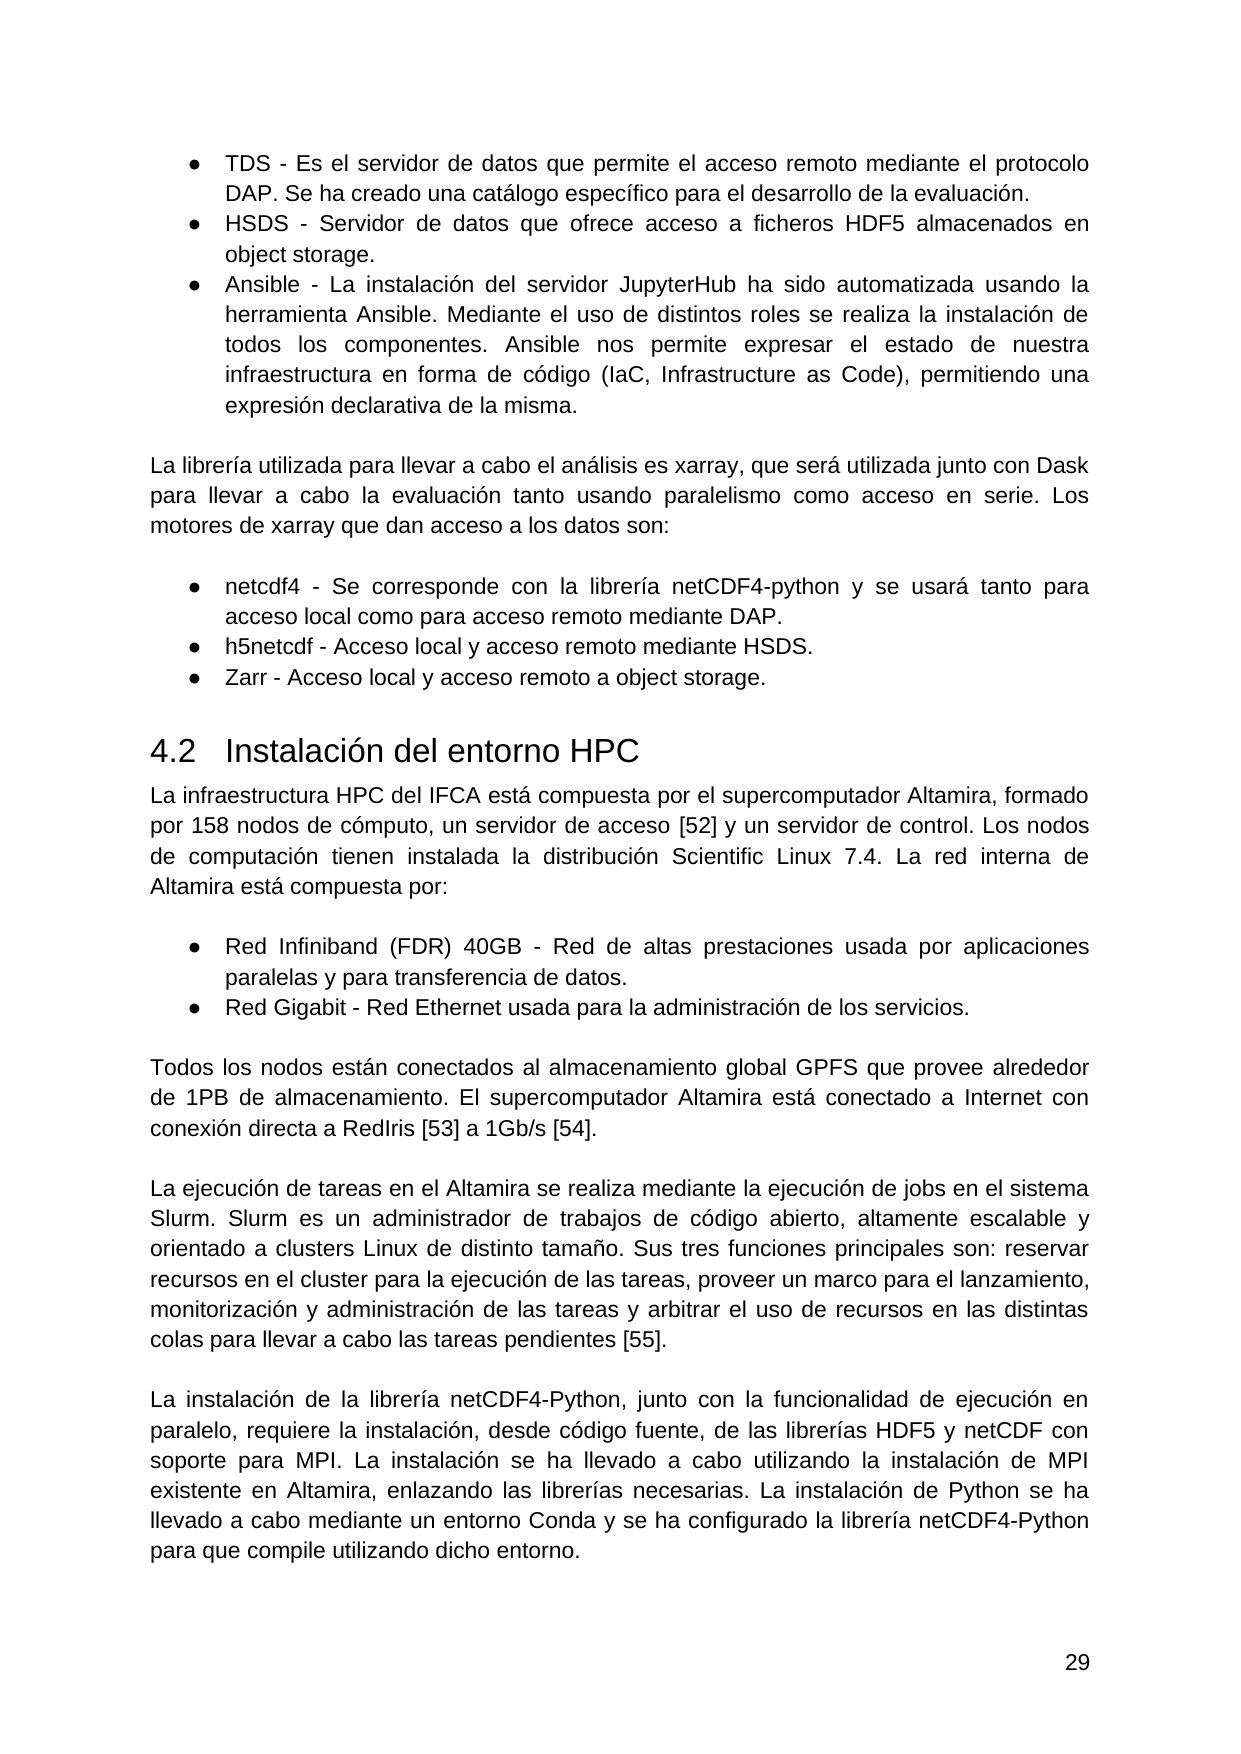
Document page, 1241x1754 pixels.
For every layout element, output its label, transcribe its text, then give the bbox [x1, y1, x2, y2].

text La librería utilizada para llevar a cabo el análisis es xarray, que será utilizada junto con Dask para llevar a cabo la evaluación tanto usando paralelismo como acceso en serie. Los motores de xarray que dan acceso a los datos son: [150, 452, 1090, 539]
list TDS - Es el servidor de datos que permite el acceso remoto mediante el protocolo DAP. Se ha creado una catálogo específico para el desarrollo de la evaluación. [187, 150, 1090, 207]
list HSDS - Servidor de datos que ofrece acceso a ficheros HDF5 almacenados en object storage. [187, 210, 1090, 267]
text La instalación de la librería netCDF4-Python, junto con la funcionalidad de ejecución en paralelo, requiere la instalación, desde código fuente, de las librerías HDF5 y netCDF con soporte para MPI. La instalación se ha llevado a cabo utilizando la instalación de MPI existente en Altamira, enlazando las librerías necesarias. La instalación de Python se ha llevado a cabo mediante un entorno Conda y se ha configurado la librería netCDF4-Python para que compile utilizando dicho entorno. [150, 1386, 1090, 1564]
text Todos los nodos están conectados al almacenamiento global GPFS que provee alrededor de 1PB de almacenamiento. El supercomputador Altamira está conectado a Internet con conexión directa a RedIris [53] a 1Gb/s [54]. [150, 1054, 1090, 1141]
list Red Infiniband (FDR) 40GB - Red de altas prestaciones usada por aplicaciones paralelas y para transferencia de datos. [187, 933, 1090, 990]
list Red Gigabit - Red Ethernet usada para la administración de los servicios. [187, 994, 1090, 1020]
subtitle Instalación del entorno HPC [150, 731, 1090, 770]
text La infraestructura HPC del IFCA está compuesta por el supercomputador Altamira, formado por 158 nodos de cómputo, un servidor de acceso [52] y un servidor de control. Los nodos de computación tienen instalada la distribución Scientific Linux 7.4. La red interna de Altamira está compuesta por: [150, 782, 1090, 899]
list Ansible - La instalación del servidor JupyterHub ha sido automatizada usando la herramienta Ansible. Mediante el uso de distintos roles se realiza la instalación de todos los componentes. Ansible nos permite expresar el estado de nuestra infraestructura en forma de código (IaC, Infrastructure as Code), permitiendo una expresión declarativa de la misma. [187, 271, 1090, 418]
text La ejecución de tareas en el Altamira se realiza mediante la ejecución de jobs en el sistema Slurm. Slurm es un administrador de trabajos de código abierto, altamente escalable y orientado a clusters Linux de distinto tamaño. Sus tres funciones principales son: reservar recursos en el cluster para la ejecución de las tareas, proveer un marco para el lanzamiento, monitorización y administración de las tareas y arbitrar el uso de recursos en las distintas colas para llevar a cabo las tareas pendientes [55]. [150, 1175, 1090, 1352]
list netcdf4 - Se corresponde con la librería netCDF4-python y se usará tanto para acceso local como para acceso remoto mediante DAP. [187, 573, 1090, 629]
list Zarr - Acceso local y acceso remoto a object storage. [187, 663, 1090, 690]
list h5netcdf - Acceso local y acceso remoto mediante HSDS. [187, 633, 1090, 660]
